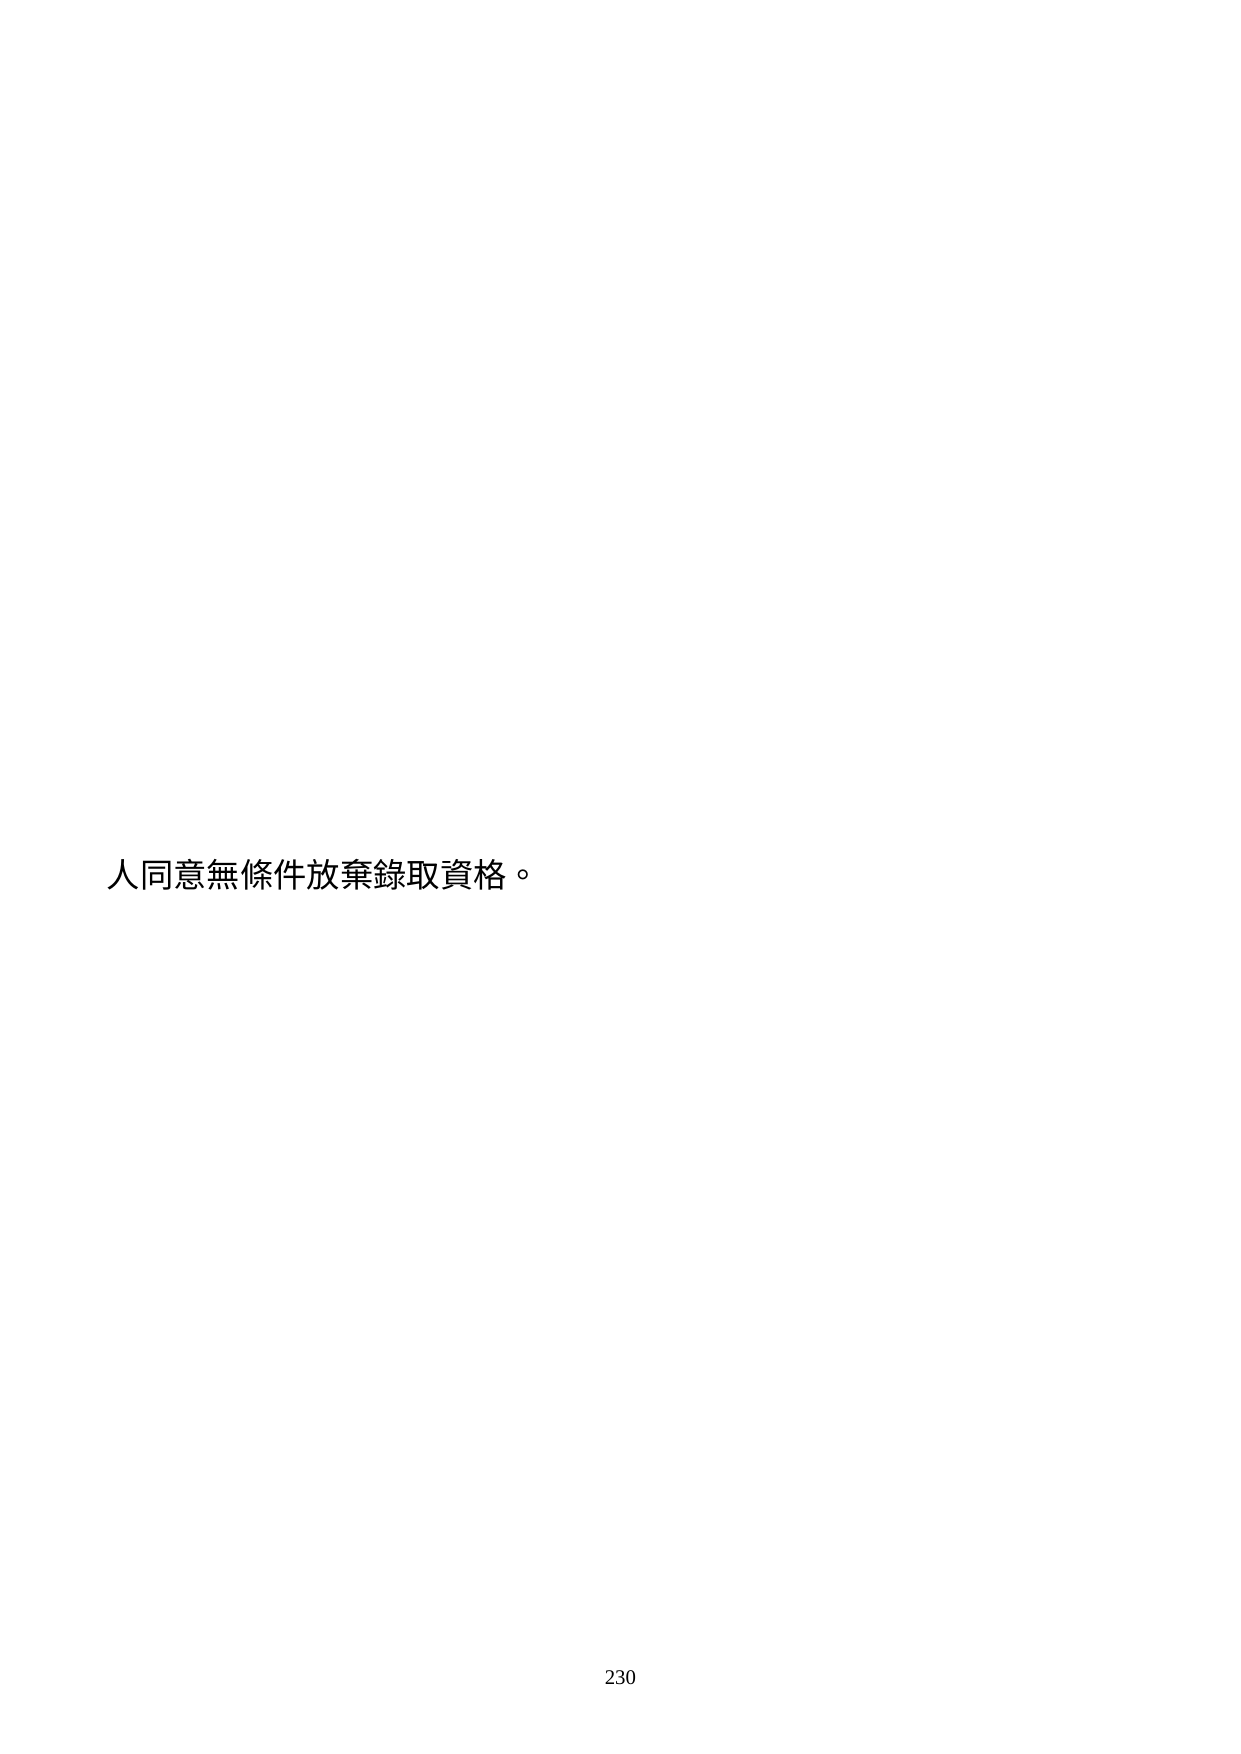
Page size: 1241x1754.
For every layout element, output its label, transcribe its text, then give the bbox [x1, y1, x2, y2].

text 人同意無條件放棄錄取資格。 [106, 831, 1134, 893]
